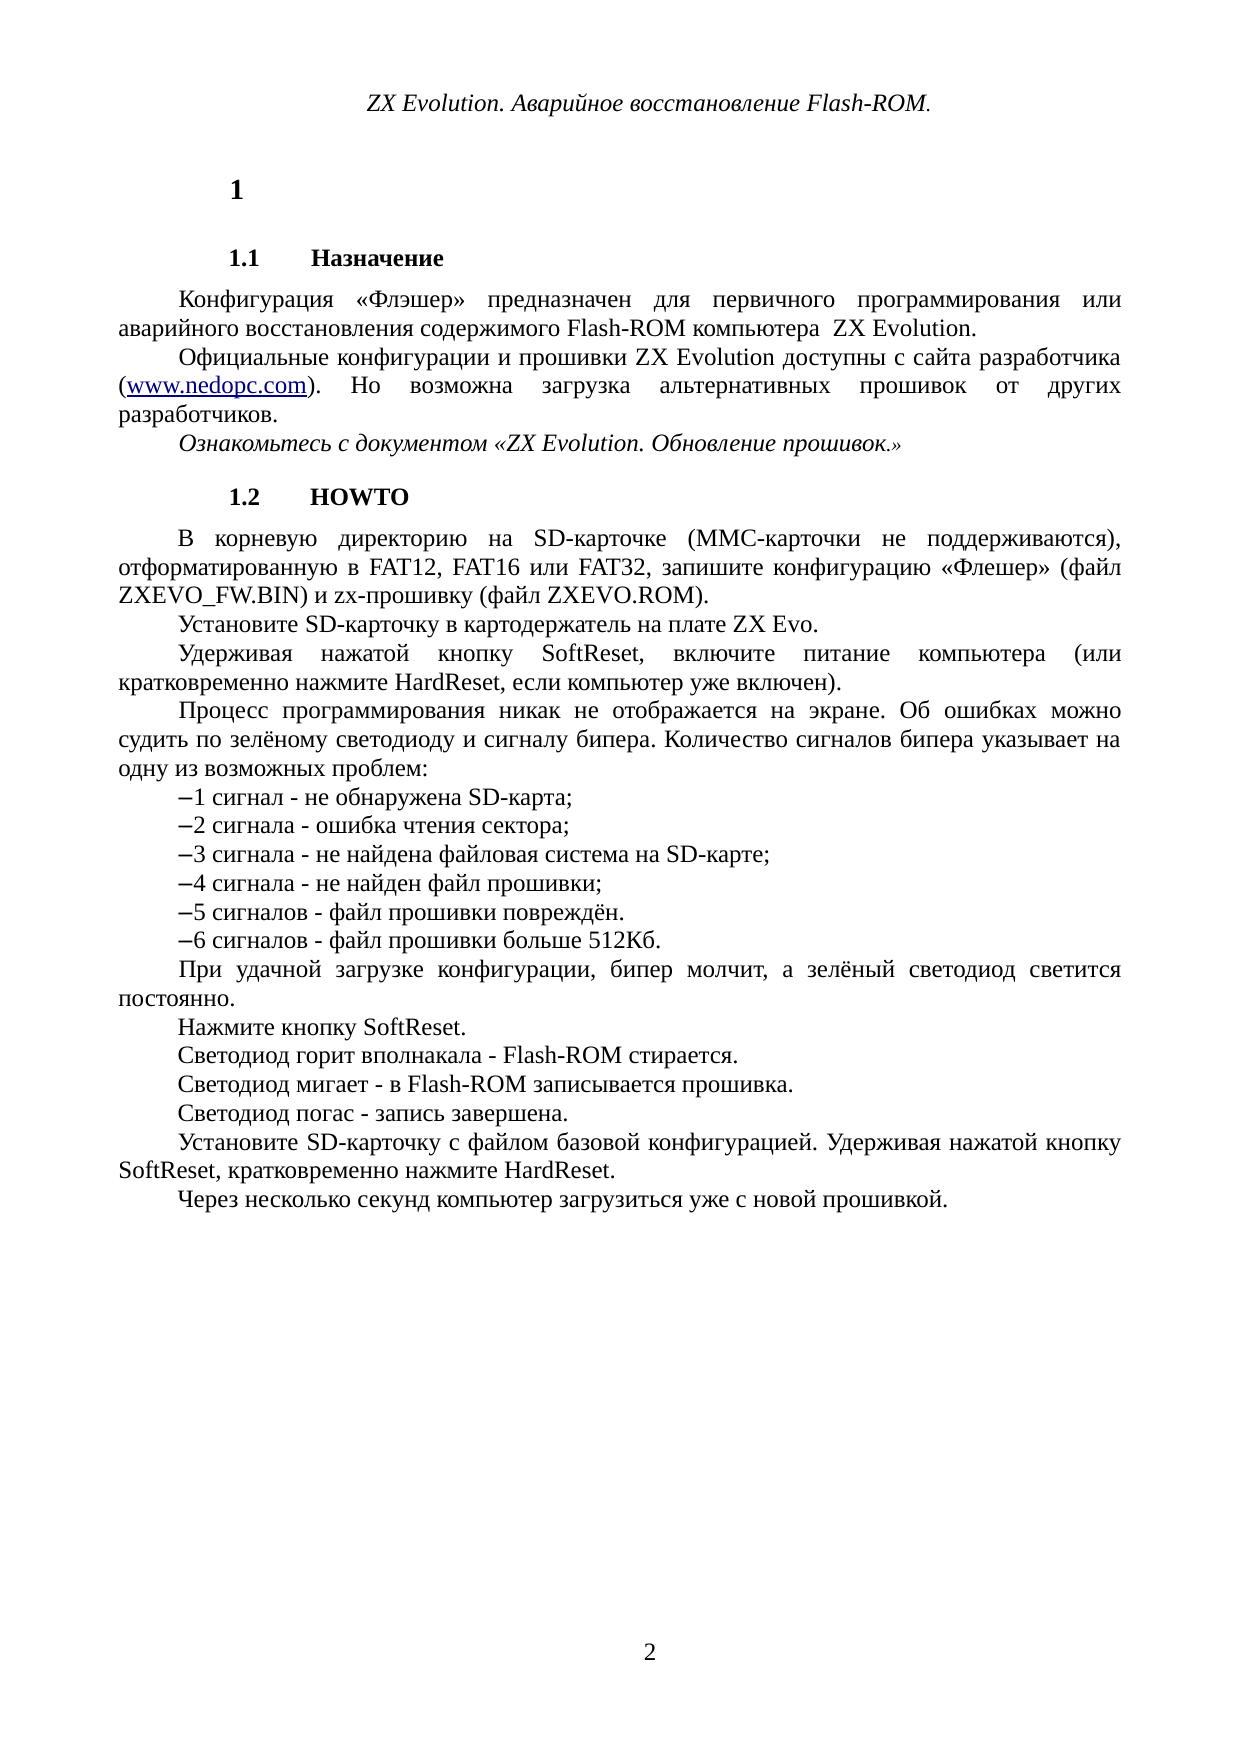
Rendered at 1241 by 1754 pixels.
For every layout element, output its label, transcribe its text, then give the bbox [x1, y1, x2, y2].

text Светодиод погас - запись завершена. [118, 1098, 1122, 1127]
text Официальные конфигурации и прошивки ZX Evolution доступны с сайта разработчика (www.nedopc.com). Но возможна загрузка альтернативных прошивок от других разработчиков. [118, 342, 1122, 428]
text В корневую директорию на SD-карточке (MMC-карточки не поддерживаются), отформатированную в FAT12, FAT16 или FAT32, запишите конфигурацию «Флешер» (файл ZXEVO_FW.BIN) и zx-прошивку (файл ZXEVO.ROM). [118, 523, 1122, 609]
text Установите SD-карточку с файлом базовой конфигурацией. Удерживая нажатой кнопку SoftReset, кратковременно нажмите HardReset. [118, 1127, 1122, 1184]
text Ознакомьтесь с документом «ZX Evolution. Обновление прошивок.» [118, 428, 1122, 457]
text Светодиод мигает - в Flash-ROM записывается прошивка. [118, 1069, 1122, 1098]
text Нажмите кнопку SoftReset. [118, 1012, 1122, 1040]
list 1 сигнал - не обнаружена SD-карта; [118, 782, 1122, 810]
text При удачной загрузке конфигурации, бипер молчит, а зелёный светодиод светится постоянно. [118, 954, 1122, 1012]
subtitle HOWTO [162, 482, 1122, 510]
text Конфигурация «Флэшер» предназначен для первичного программирования или аварийного восстановления содержимого Flash-ROM компьютера ZX Evolution. [118, 284, 1122, 342]
text Светодиод горит вполнакала - Flash-ROM стирается. [118, 1040, 1122, 1069]
list 6 сигналов - файл прошивки больше 512Кб. [118, 925, 1122, 954]
text Процесс программирования никак не отображается на экране. Об ошибках можно судить по зелёному светодиоду и сигналу бипера. Количество сигналов бипера указывает на одну из возможных проблем: [118, 695, 1122, 782]
text Установите SD-карточку в картодержатель на плате ZX Evo. [118, 609, 1122, 638]
text Через несколько секунд компьютер загрузиться уже с новой прошивкой. [118, 1184, 1122, 1213]
list 3 сигнала - не найдена файловая система на SD-карте; [118, 839, 1122, 868]
list 2 сигнала - ошибка чтения сектора; [118, 810, 1122, 839]
text Удерживая нажатой кнопку SoftReset, включите питание компьютера (или кратковременно нажмите HardReset, если компьютер уже включен). [118, 638, 1122, 695]
subtitle Назначение [163, 243, 1122, 272]
list 4 сигнала - не найден файл прошивки; [118, 868, 1122, 897]
list 5 сигналов - файл прошивки повреждён. [118, 897, 1122, 925]
